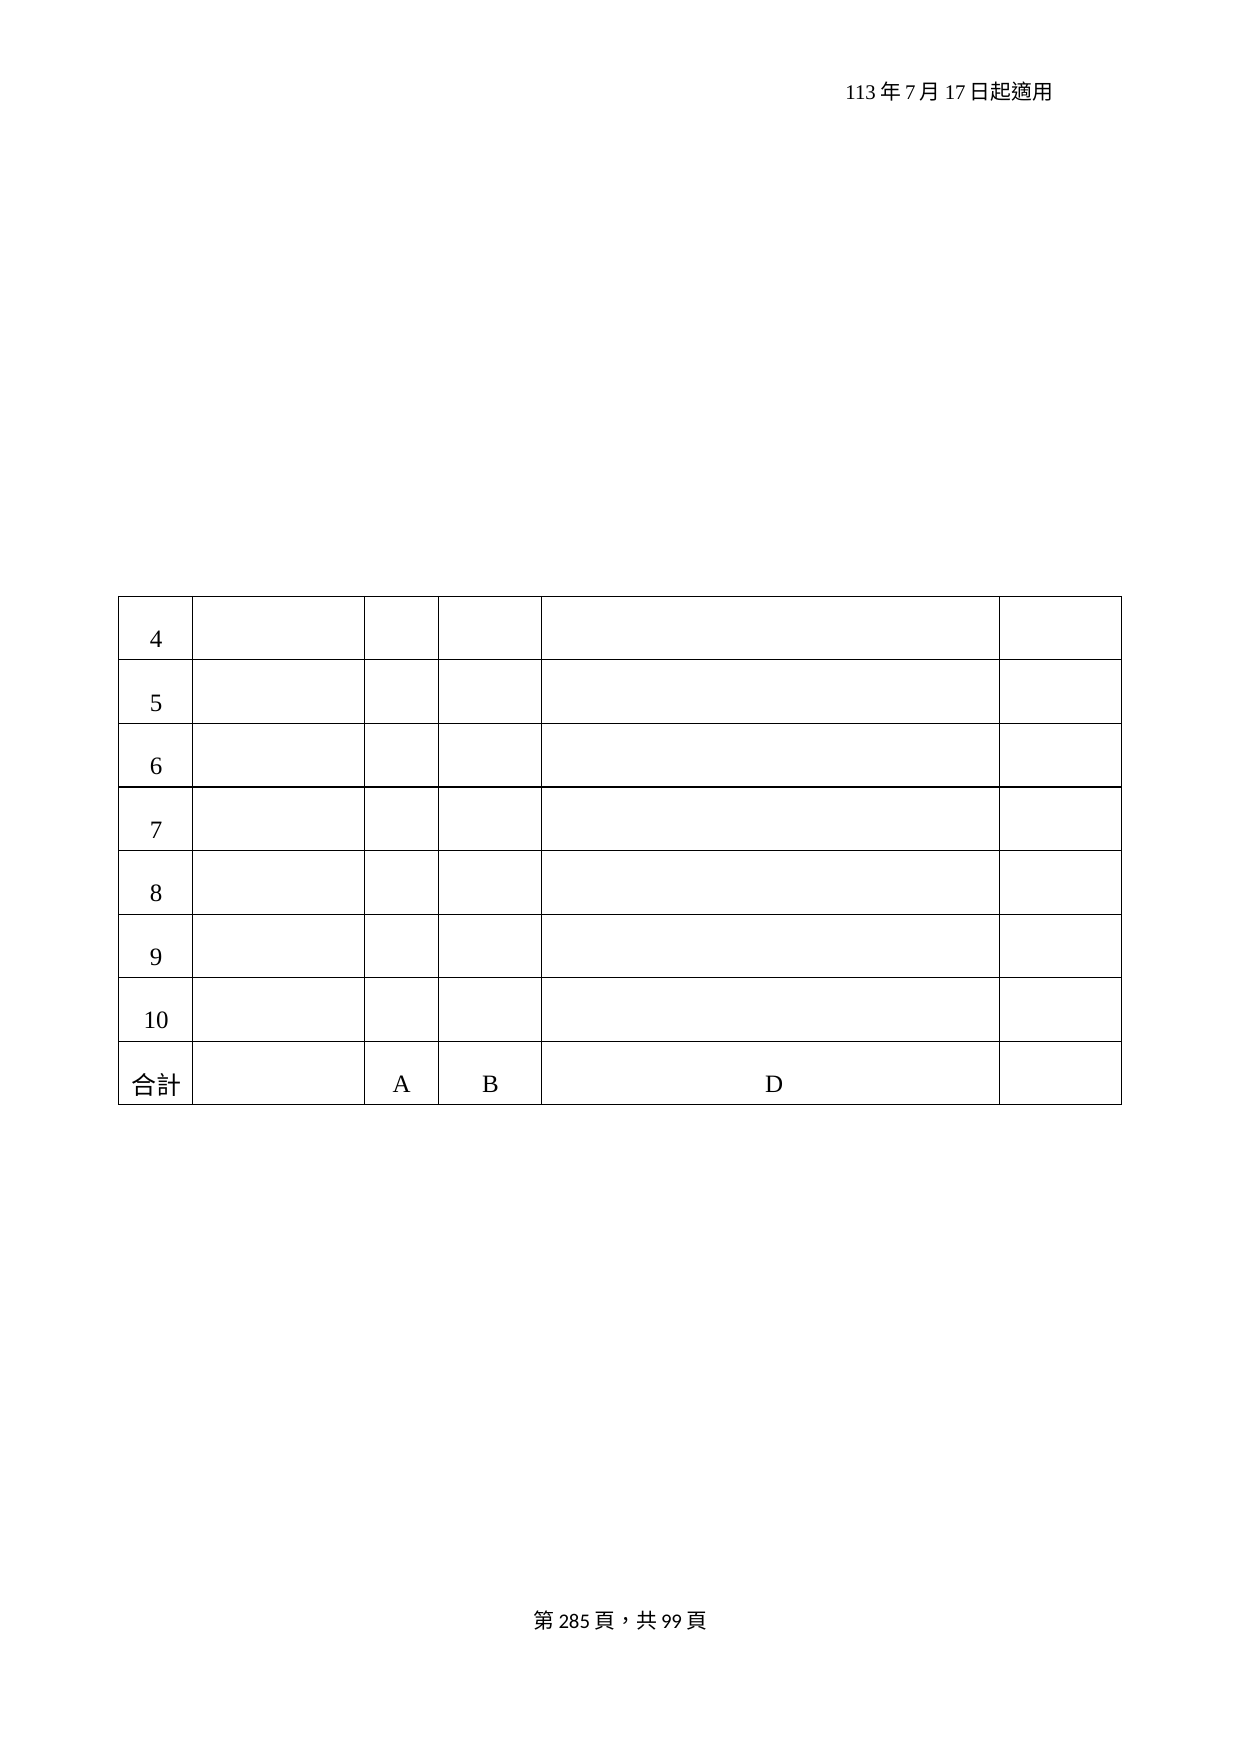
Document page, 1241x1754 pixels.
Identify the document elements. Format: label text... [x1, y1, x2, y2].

table_cell [439, 851, 541, 913]
table_cell [193, 915, 364, 977]
table_cell [1000, 978, 1121, 1041]
table_cell [365, 660, 438, 723]
table_cell 4 [119, 597, 192, 659]
table_cell [1000, 788, 1121, 850]
table_cell [193, 851, 364, 913]
table_cell 10 [119, 978, 192, 1041]
table_cell 5 [119, 660, 192, 723]
table_cell [1000, 915, 1121, 977]
table_cell [365, 597, 438, 659]
table_cell [365, 915, 438, 977]
table_cell 6 [119, 724, 192, 786]
table_cell [542, 788, 999, 850]
table_cell B [439, 1042, 541, 1104]
table_cell [542, 915, 999, 977]
table_cell 9 [119, 915, 192, 977]
table_cell D [542, 1042, 999, 1104]
table_cell [193, 660, 364, 723]
table_cell [542, 724, 999, 786]
table_cell A [365, 1042, 438, 1104]
table_cell [542, 851, 999, 913]
table_cell [1000, 597, 1121, 659]
table_cell [193, 724, 364, 786]
table_cell [1000, 660, 1121, 723]
table_cell [439, 788, 541, 850]
table_cell [193, 597, 364, 659]
table_cell [439, 724, 541, 786]
table_cell [365, 724, 438, 786]
table_cell 8 [119, 851, 192, 913]
table_cell [365, 788, 438, 850]
table_cell [193, 1042, 364, 1104]
table_cell [365, 851, 438, 913]
table_cell [542, 597, 999, 659]
table_cell [439, 915, 541, 977]
table_cell [439, 978, 541, 1041]
table_cell [1000, 724, 1121, 786]
table_cell [439, 660, 541, 723]
table_cell 7 [119, 788, 192, 850]
table_cell [193, 978, 364, 1041]
table_cell [542, 660, 999, 723]
table_cell [1000, 851, 1121, 913]
table_cell [542, 978, 999, 1041]
table_cell [365, 978, 438, 1041]
table_cell [193, 788, 364, 850]
table_cell 合計 [119, 1042, 192, 1104]
table_cell [439, 597, 541, 659]
table_cell [1000, 1042, 1121, 1104]
